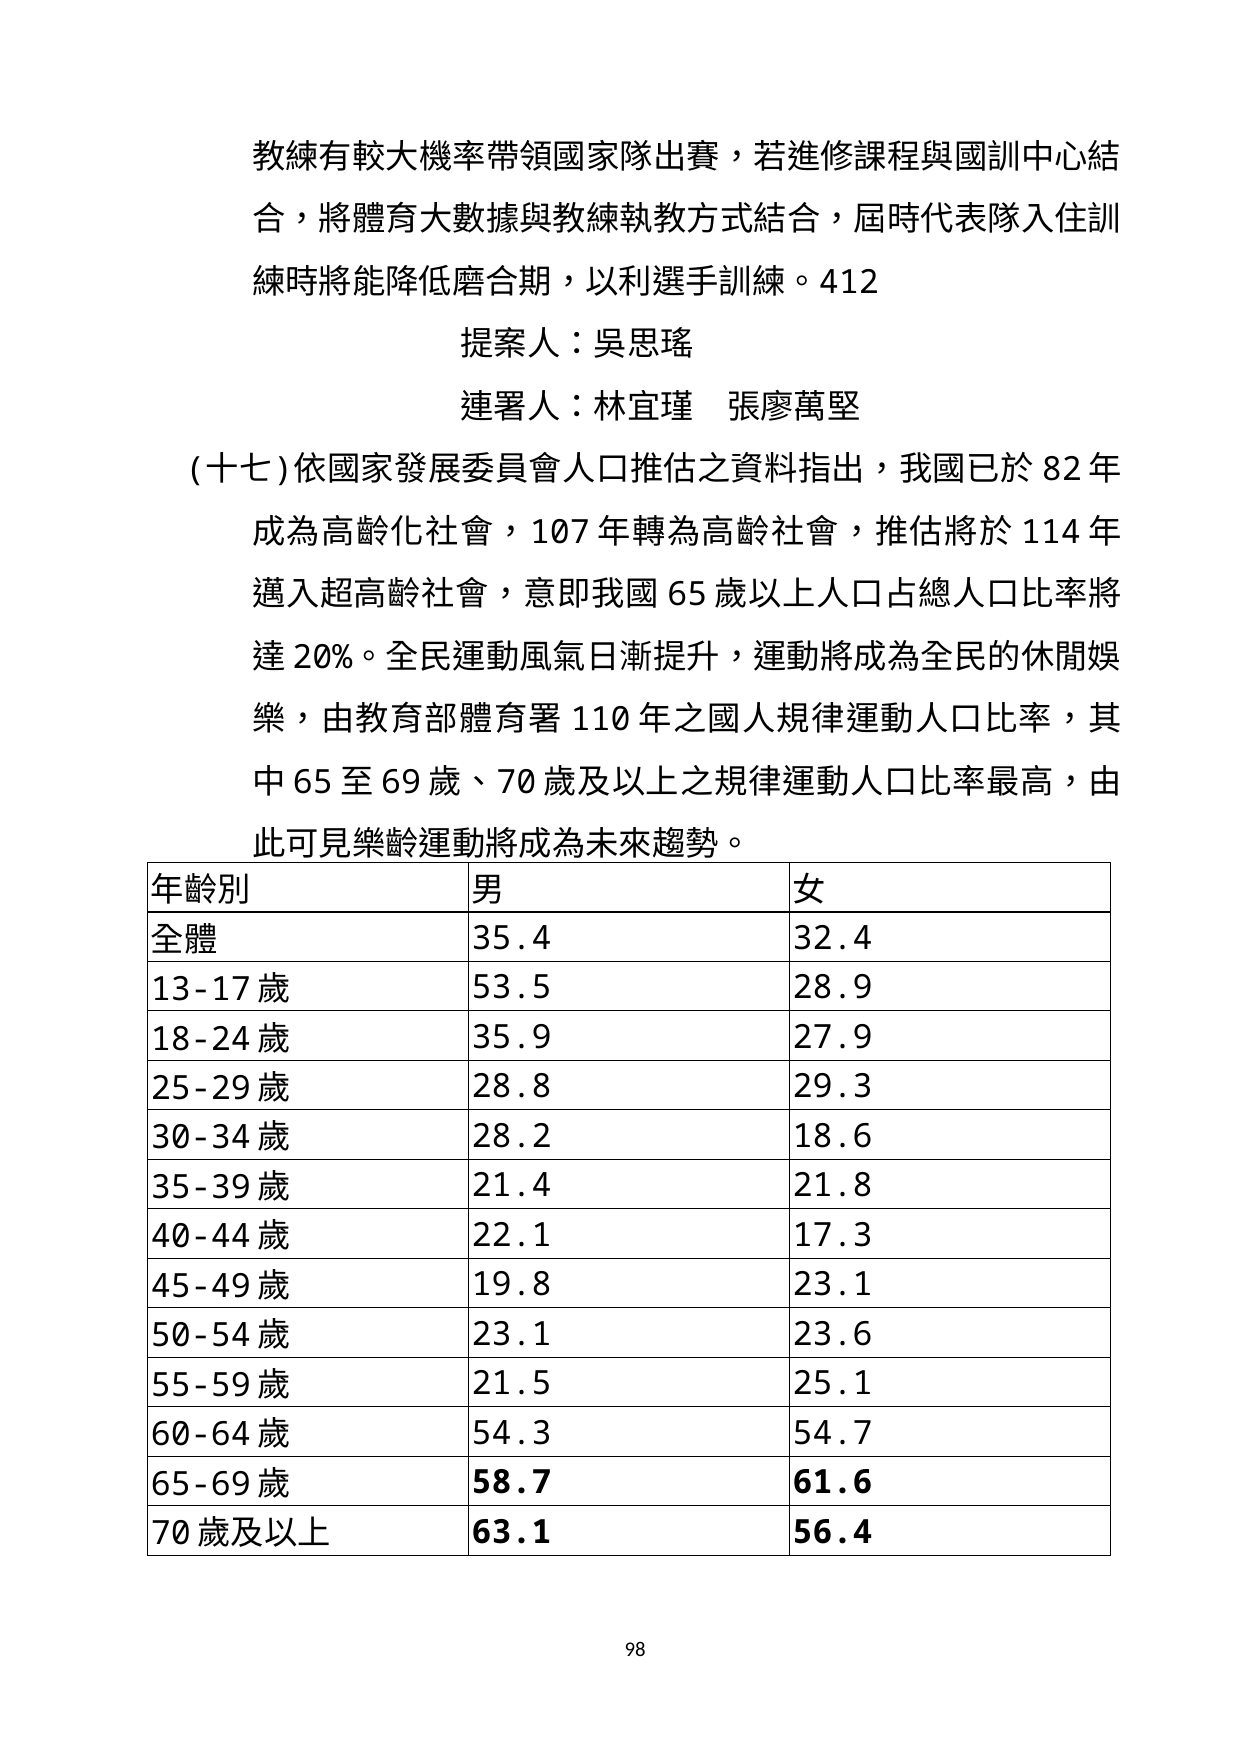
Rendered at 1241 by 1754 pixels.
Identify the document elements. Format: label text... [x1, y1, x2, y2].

table_cell 全體 [148, 913, 468, 961]
table_cell 70歲及以上 [148, 1506, 468, 1554]
table_cell 35.9 [469, 1011, 789, 1060]
text 教練有較大機率帶領國家隊出賽，若進修課程與國訓中心結合，將體育大數據與教練執教方式結合，屆時代表隊入住訓練時將能降低磨合期，以利選手訓練。412 [185, 112, 1122, 300]
table_cell 17.3 [790, 1209, 1110, 1258]
table_cell 25.1 [790, 1358, 1110, 1406]
table_cell 32.4 [790, 913, 1110, 961]
table_cell 65-69歲 [148, 1457, 468, 1505]
table_cell 21.5 [469, 1358, 789, 1406]
table_cell 25-29歲 [148, 1061, 468, 1109]
table_cell 61.6 [790, 1457, 1110, 1505]
text (十七)依國家發展委員會人口推估之資料指出，我國已於82年成為高齡化社會，107年轉為高齡社會，推估將於114年邁入超高齡社會，意即我國65歲以上人口占總人口比率將達20%。全民運動風氣日漸提升，運動將成為全民的休閒娛樂，由教育部體育署110年之國人規律運動人口比率，其中65至69歲、70歲及以上之規律運動人口比率最高，由此可見樂齡運動將成為未來趨勢。 [185, 425, 1122, 862]
table_cell 27.9 [790, 1011, 1110, 1060]
table_cell 40-44歲 [148, 1209, 468, 1258]
table_cell 21.8 [790, 1160, 1110, 1208]
table_cell 18.6 [790, 1110, 1110, 1159]
table_cell 53.5 [469, 962, 789, 1010]
table_cell 28.2 [469, 1110, 789, 1159]
table_cell 23.6 [790, 1308, 1110, 1357]
table_header 女 [790, 863, 1110, 911]
table_cell 22.1 [469, 1209, 789, 1258]
table_header 年齡別 [148, 863, 468, 911]
table_cell 28.8 [469, 1061, 789, 1109]
text 提案人：吳思瑤 [460, 300, 1122, 362]
table_cell 35.4 [469, 913, 789, 961]
table_cell 58.7 [469, 1457, 789, 1505]
table_cell 63.1 [469, 1506, 789, 1554]
text 連署人：林宜瑾 張廖萬堅 [460, 362, 1122, 425]
table_cell 45-49歲 [148, 1259, 468, 1307]
table_cell 28.9 [790, 962, 1110, 1010]
table_cell 35-39歲 [148, 1160, 468, 1208]
table_cell 21.4 [469, 1160, 789, 1208]
table_cell 30-34歲 [148, 1110, 468, 1159]
table_header 男 [469, 863, 789, 911]
table_cell 23.1 [469, 1308, 789, 1357]
table_cell 13-17歲 [148, 962, 468, 1010]
table_cell 55-59歲 [148, 1358, 468, 1406]
table_cell 19.8 [469, 1259, 789, 1307]
table_cell 56.4 [790, 1506, 1110, 1554]
table_cell 60-64歲 [148, 1407, 468, 1456]
table_cell 50-54歲 [148, 1308, 468, 1357]
table_cell 29.3 [790, 1061, 1110, 1109]
table_cell 54.7 [790, 1407, 1110, 1456]
table_cell 18-24歲 [148, 1011, 468, 1060]
table_cell 23.1 [790, 1259, 1110, 1307]
table_cell 54.3 [469, 1407, 789, 1456]
